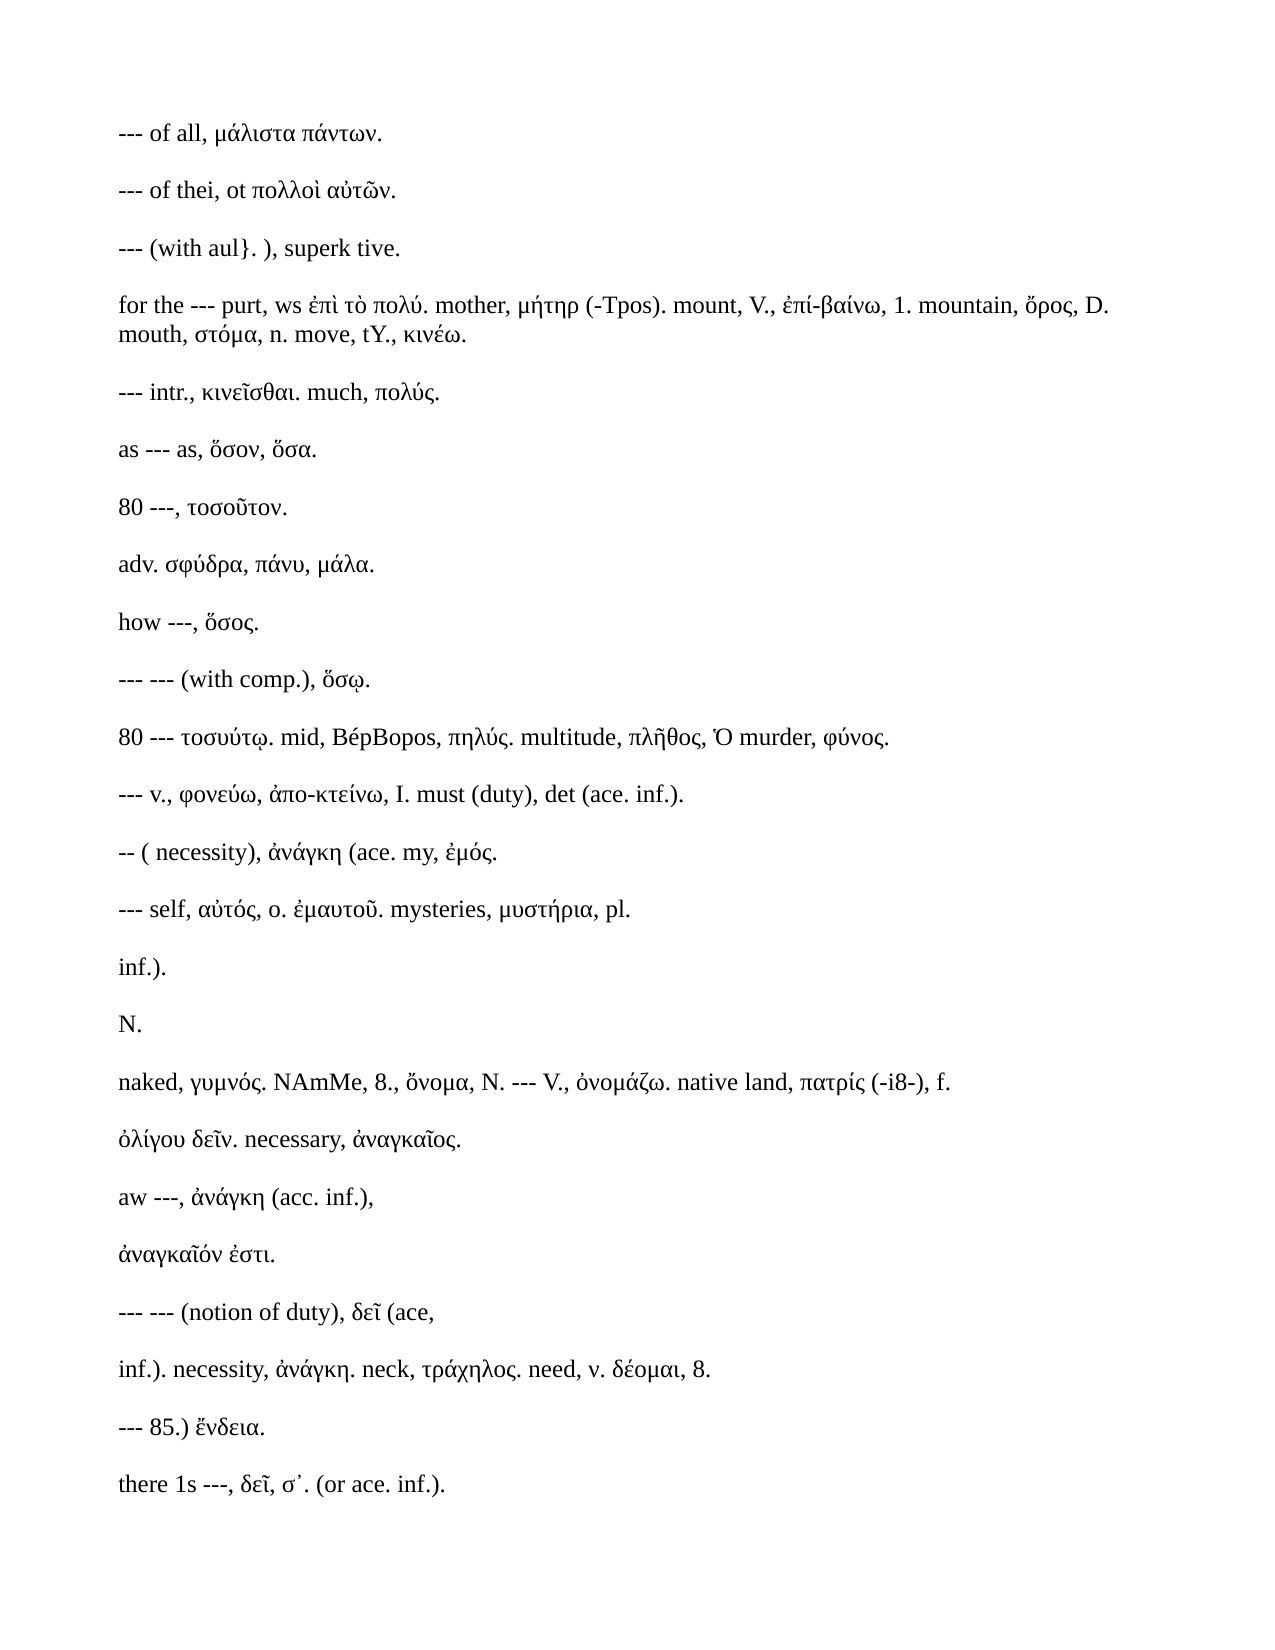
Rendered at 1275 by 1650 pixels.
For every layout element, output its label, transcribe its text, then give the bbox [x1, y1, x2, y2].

text adv. σφύδρα, πάνυ, μάλα. [118, 549, 1157, 578]
text N. [118, 1009, 1157, 1038]
text ὀλίγου δεῖν. necessary, ἀναγκαῖος. [118, 1124, 1157, 1153]
text --- 85.) ἔνδεια. [118, 1412, 1157, 1441]
text --- of all, μάλιστα πάντων. [118, 118, 1157, 147]
text there 1s ---, δεῖ, σ᾿. (or ace. inf.). [118, 1469, 1157, 1498]
text --- --- (with comp.), ὅσῳ. [118, 664, 1157, 693]
text --- of thei, ot πολλοὶ αὐτῶν. [118, 176, 1157, 204]
text inf.). [118, 952, 1157, 981]
text as --- as, ὅσον, ὅσα. [118, 434, 1157, 463]
text --- --- (notion of duty), δεῖ (ace, [118, 1297, 1157, 1326]
text aw ---, ἀνάγκη (acc. inf.), [118, 1182, 1157, 1211]
text how ---, ὅσος. [118, 607, 1157, 636]
text --- (with aul}. ), superk tive. [118, 233, 1157, 262]
text 80 --- τοσυύτῳ. mid, BépBopos, πηλύς. multitude, πλῆθος, Ὁ murder, φύνος. [118, 722, 1157, 751]
text 80 ---, τοσοῦτον. [118, 492, 1157, 521]
text inf.). necessity, ἀνάγκη. neck, τράχηλος. need, ν. δέομαι, 8. [118, 1354, 1157, 1383]
text --- intr., κινεῖσθαι. much, πολύς. [118, 377, 1157, 406]
text -- ( necessity), ἀνάγκη (ace. my, ἐμός. [118, 837, 1157, 866]
text --- self, αὐτός, ο. ἐμαυτοῦ. mysteries, μυστήρια, pl. [118, 894, 1157, 923]
text naked, γυμνός. NAmMe, 8., ὄνομα, N. --- V., ὀνομάζω. native land, πατρίς (-i8-), f. [118, 1067, 1157, 1096]
text --- v., φονεύω, ἀπο-κτείνω, I. must (duty), det (ace. inf.). [118, 779, 1157, 808]
text for the --- purt, ws ἐπὶ τὸ πολύ. mother, μήτηρ (-Tpos). mount, V., ἐπί-βαίνω, 1. mountain, ὄρος, D. mouth, στόμα, n. move, tY., κινέω. [118, 291, 1157, 348]
text ἀναγκαῖόν ἐστι. [118, 1239, 1157, 1268]
